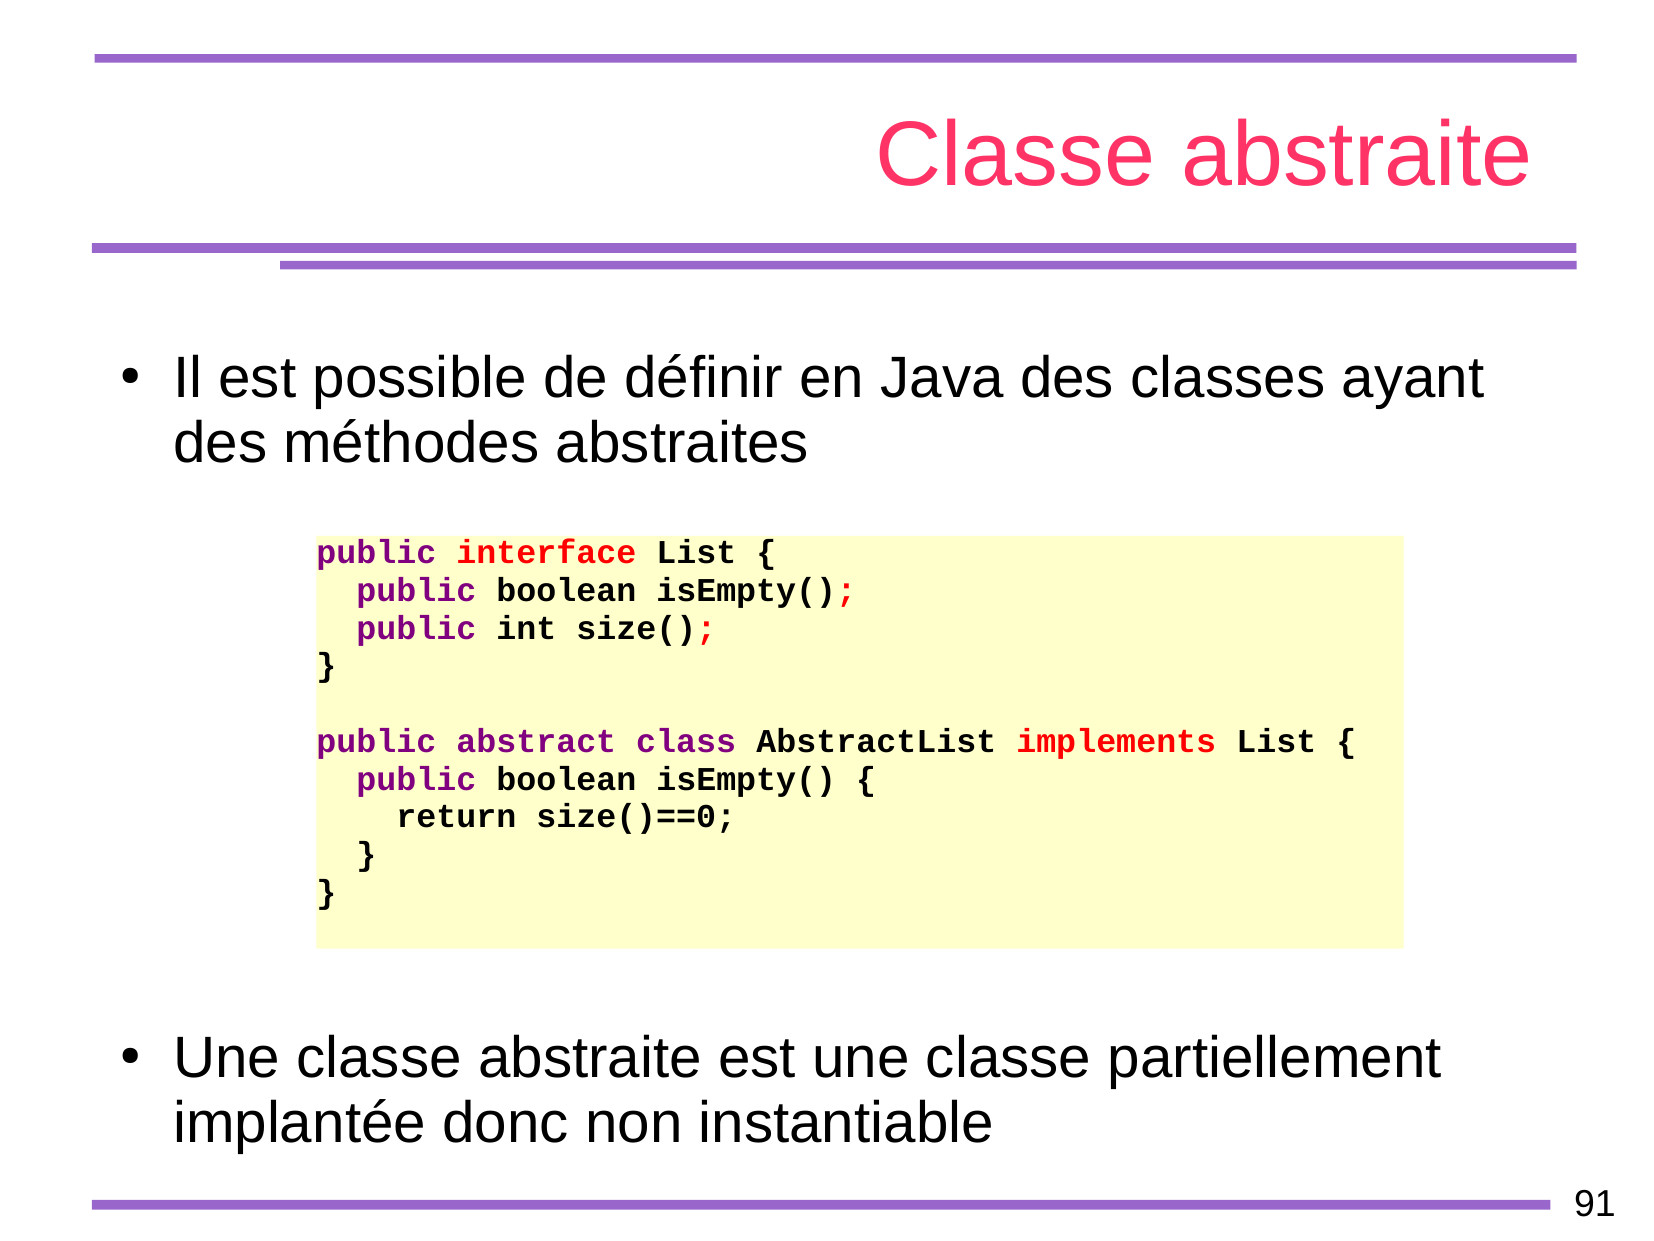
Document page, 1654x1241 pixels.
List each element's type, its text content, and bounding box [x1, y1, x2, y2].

title Classe abstraite [121, 49, 1534, 257]
list Il est possible de définir en Java des classes ayant des méthodes abstraites Une classe abstraite est une classe partiellement implantée donc non instantiable [102, 344, 1534, 1155]
text_box public interface List { public boolean isEmpty(); public int size(); } public abstract class AbstractList implements List { public boolean isEmpty() { return size()==0; } } [316, 535, 1404, 949]
